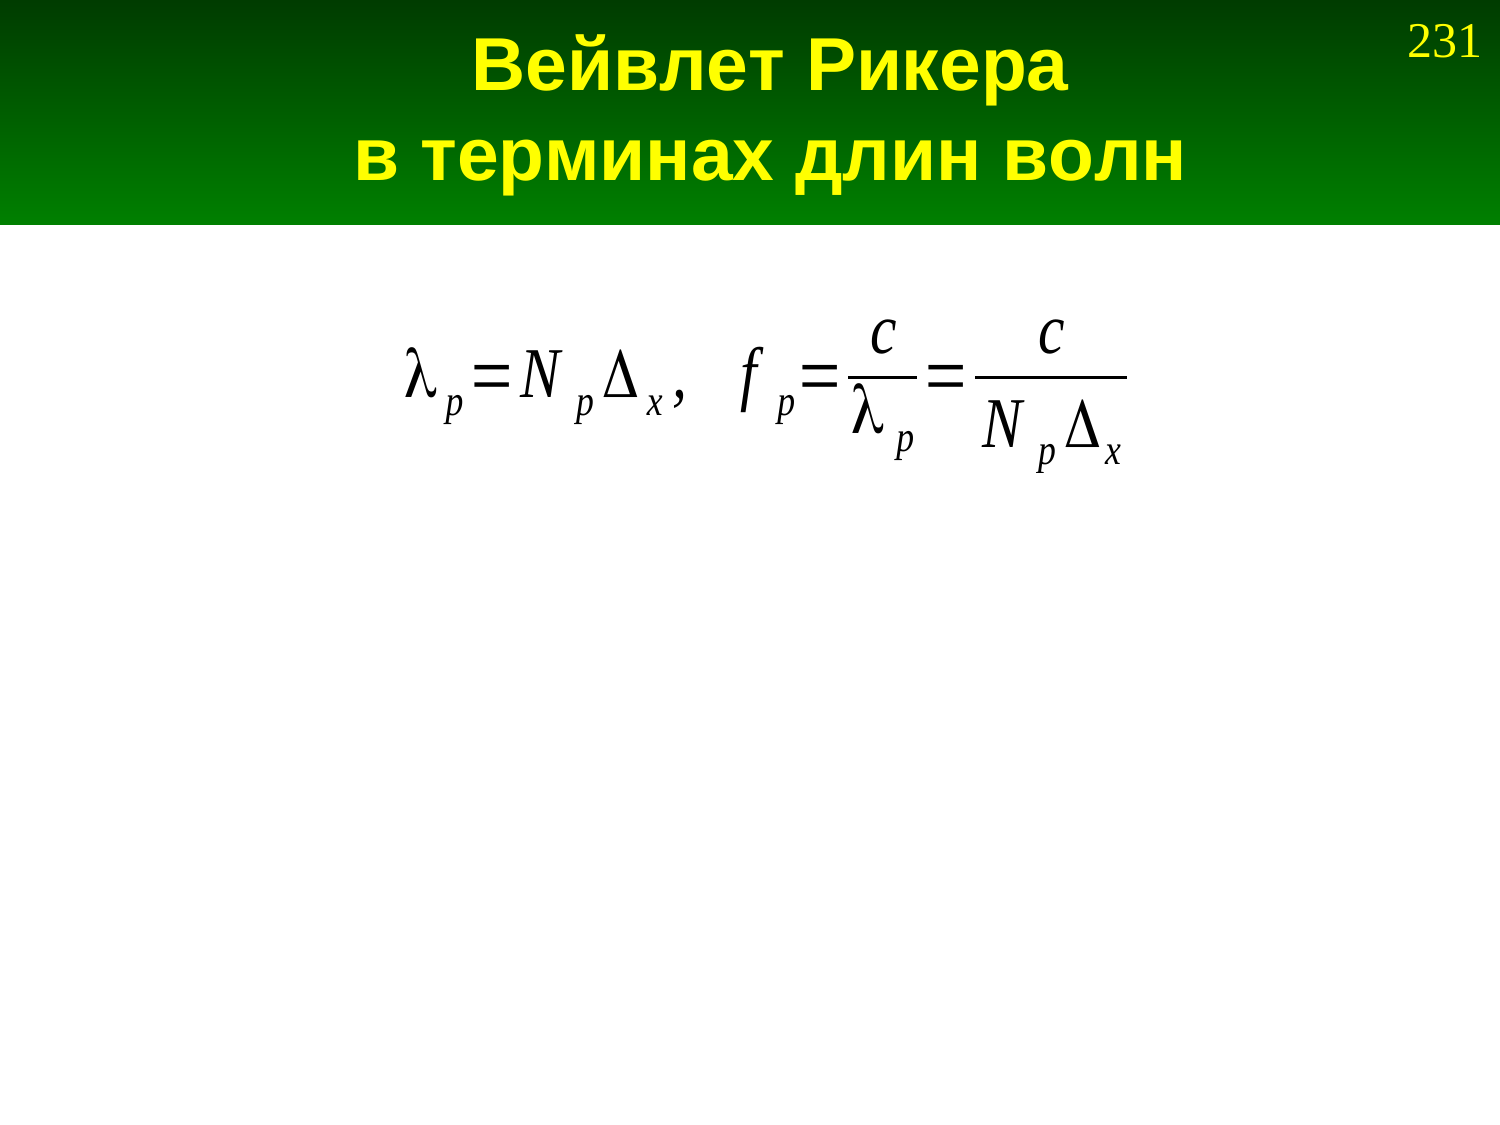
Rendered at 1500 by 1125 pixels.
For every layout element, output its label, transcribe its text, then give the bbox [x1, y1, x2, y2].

title Вейвлет Рикера в терминах длин волн [100, 7, 1441, 204]
chart [389, 290, 1144, 473]
